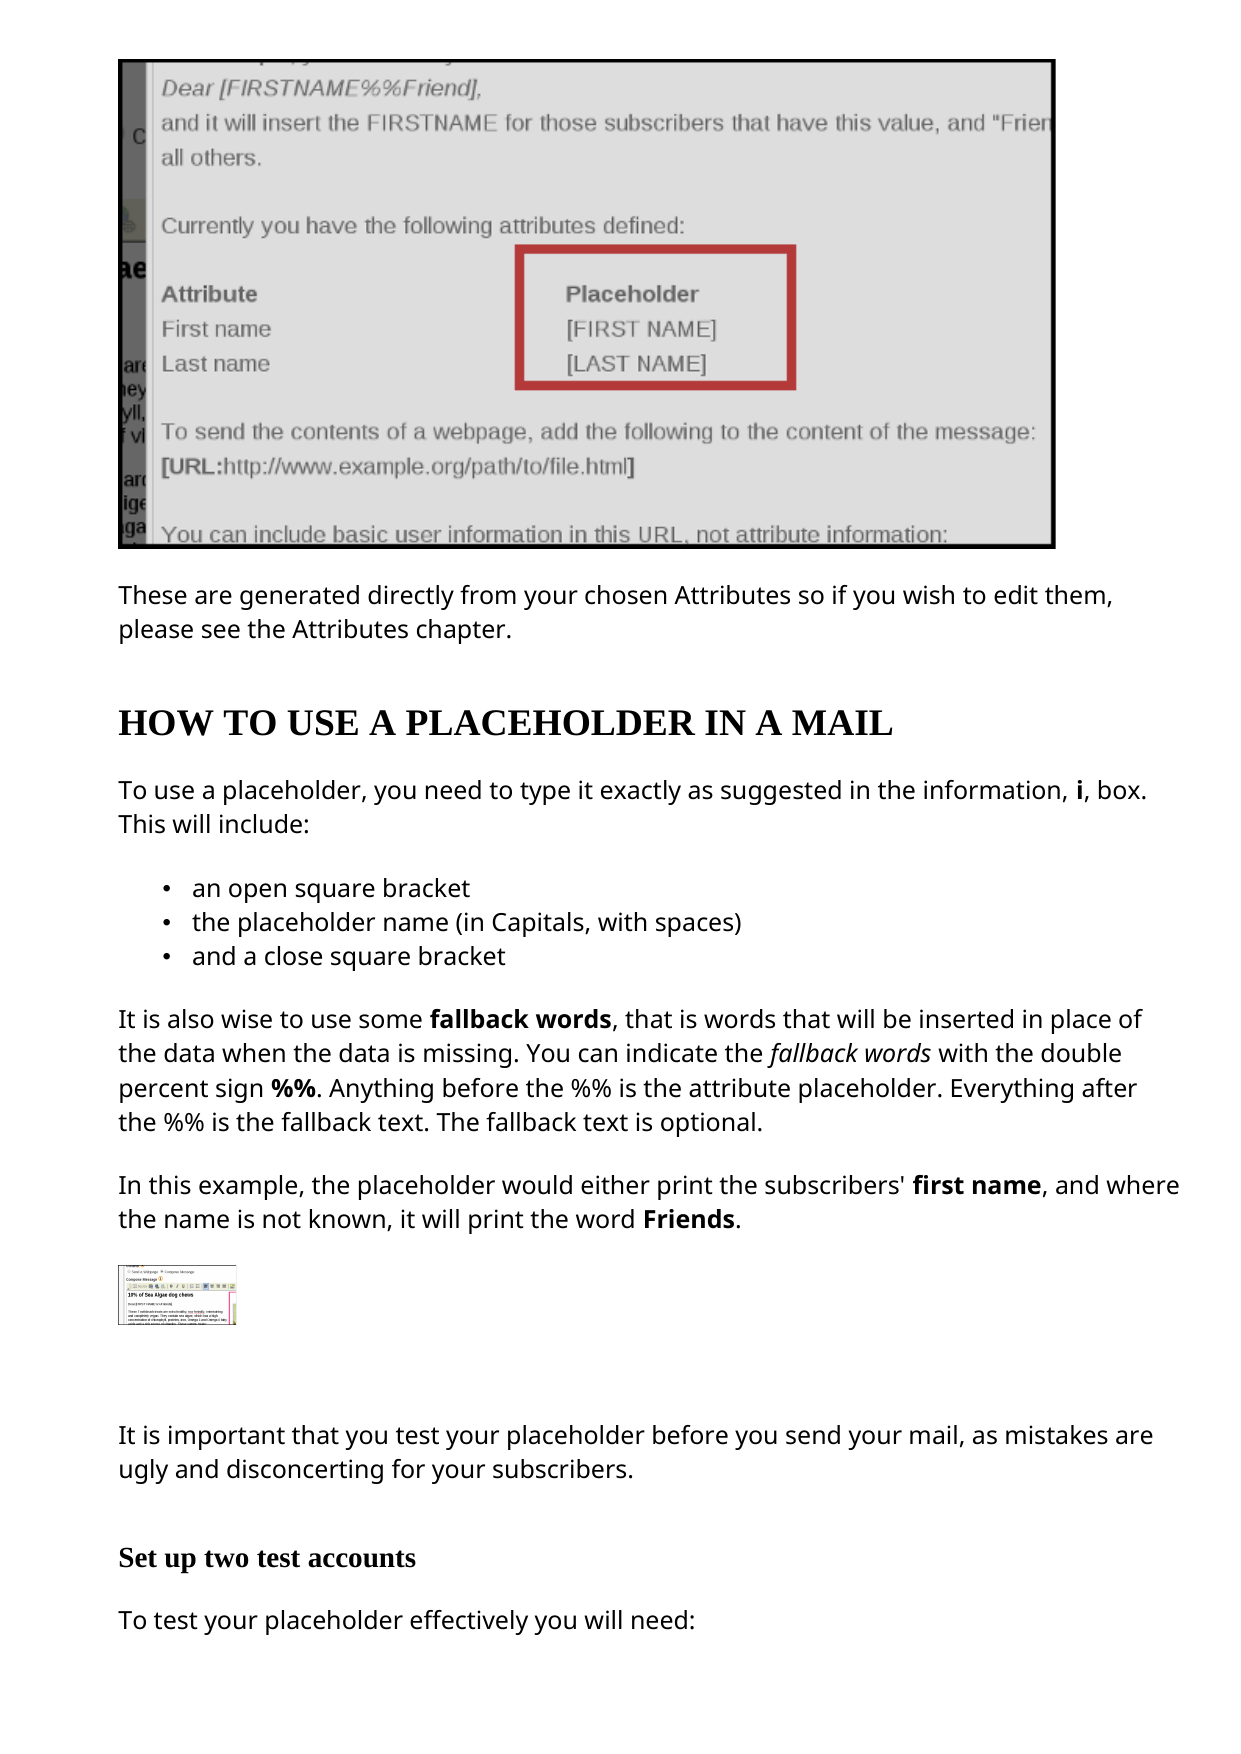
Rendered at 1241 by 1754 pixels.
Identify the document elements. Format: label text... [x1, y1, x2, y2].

picture [118, 59, 1056, 549]
list and a close square bracket [162, 938, 1181, 973]
text It is also wise to use some fallback words, that is words that will be inserted in place of the data when the data is missing. You can indicate the fallback words with the double percent sign %%. Anything before the %% is the attribute placeholder. Everything after the %% is the fallback text. The fallback text is optional. [118, 1002, 1181, 1138]
subtitle Set up two test accounts [118, 1540, 1181, 1573]
subtitle How to use a placeholder in a mail [118, 700, 1181, 743]
text It is important that you test your placeholder before you send your mail, as mistakes are ugly and disconcerting for your subscribers. [118, 1417, 1181, 1486]
text These are generated directly from your chosen Attributes so if you wish to edit them, please see the Attributes chapter. [118, 578, 1181, 646]
text In this example, the placeholder would either print the subscribers' first name, and where the name is not known, it will print the word Friends. [118, 1168, 1181, 1236]
list an open square bracket [162, 870, 1181, 904]
picture [118, 1265, 237, 1325]
text To test your placeholder effectively you will need: [118, 1603, 1181, 1637]
list the placeholder name (in Capitals, with spaces) [162, 904, 1181, 938]
text To use a placeholder, you need to type it exactly as suggested in the information, i, box. This will include: [118, 773, 1181, 841]
